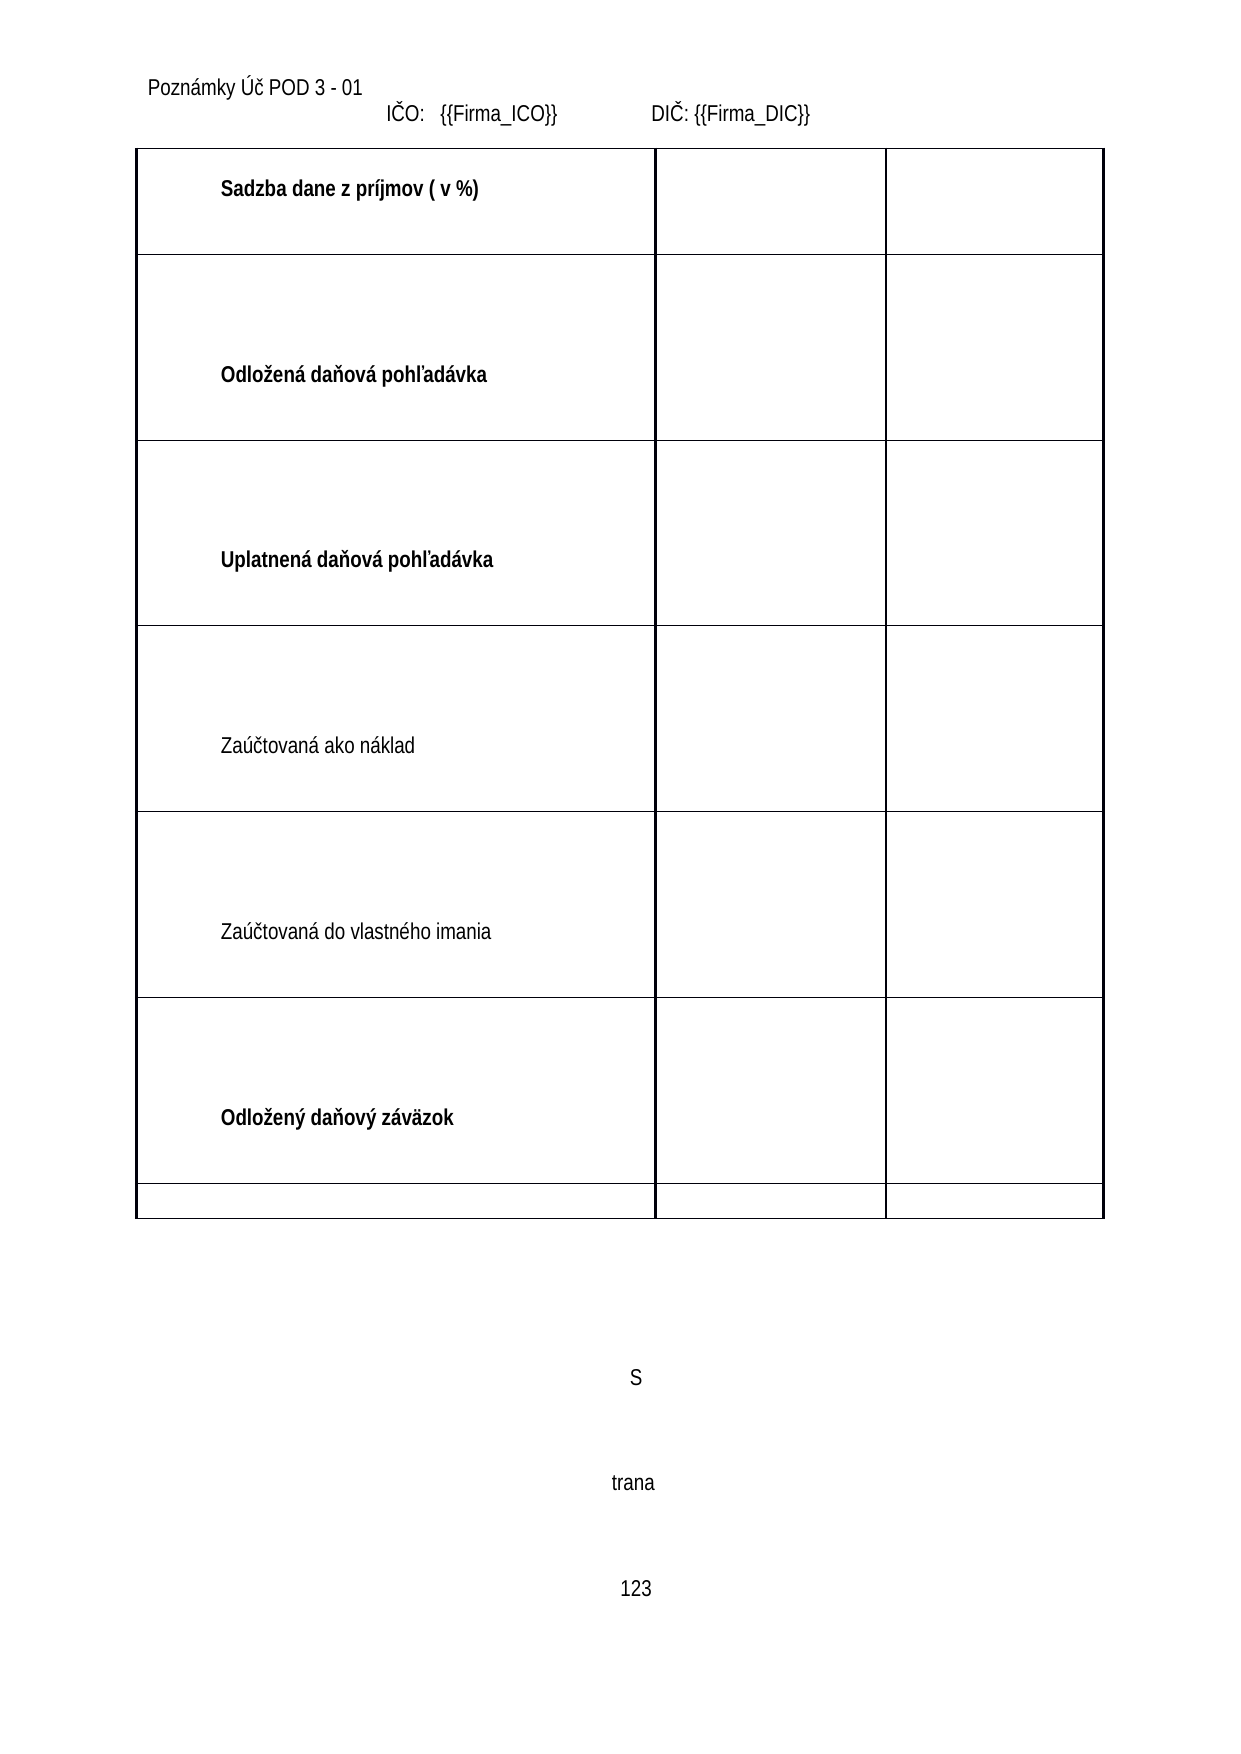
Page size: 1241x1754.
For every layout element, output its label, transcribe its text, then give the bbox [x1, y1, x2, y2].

table_cell [887, 255, 1102, 440]
table_cell [657, 441, 885, 625]
table_cell [887, 812, 1102, 997]
table_cell [887, 626, 1102, 811]
table_cell Zaúčtovaná ako náklad [138, 626, 654, 811]
table_cell [657, 812, 885, 997]
table_cell [887, 998, 1102, 1183]
table_cell [887, 1184, 1102, 1218]
table_cell [138, 1184, 654, 1218]
table_cell [657, 255, 885, 440]
table_cell [657, 626, 885, 811]
table_cell Odložený daňový záväzok [138, 998, 654, 1183]
table_cell [657, 149, 885, 254]
table_cell [887, 441, 1102, 625]
table_cell Zaúčtovaná do vlastného imania [138, 812, 654, 997]
table_cell [657, 998, 885, 1183]
table_cell Odložená daňová pohľadávka [138, 255, 654, 440]
table_cell [657, 1184, 885, 1218]
table_cell [887, 149, 1102, 254]
table_cell Sadzba dane z príjmov ( v %) [138, 149, 654, 254]
table_cell Uplatnená daňová pohľadávka [138, 441, 654, 625]
